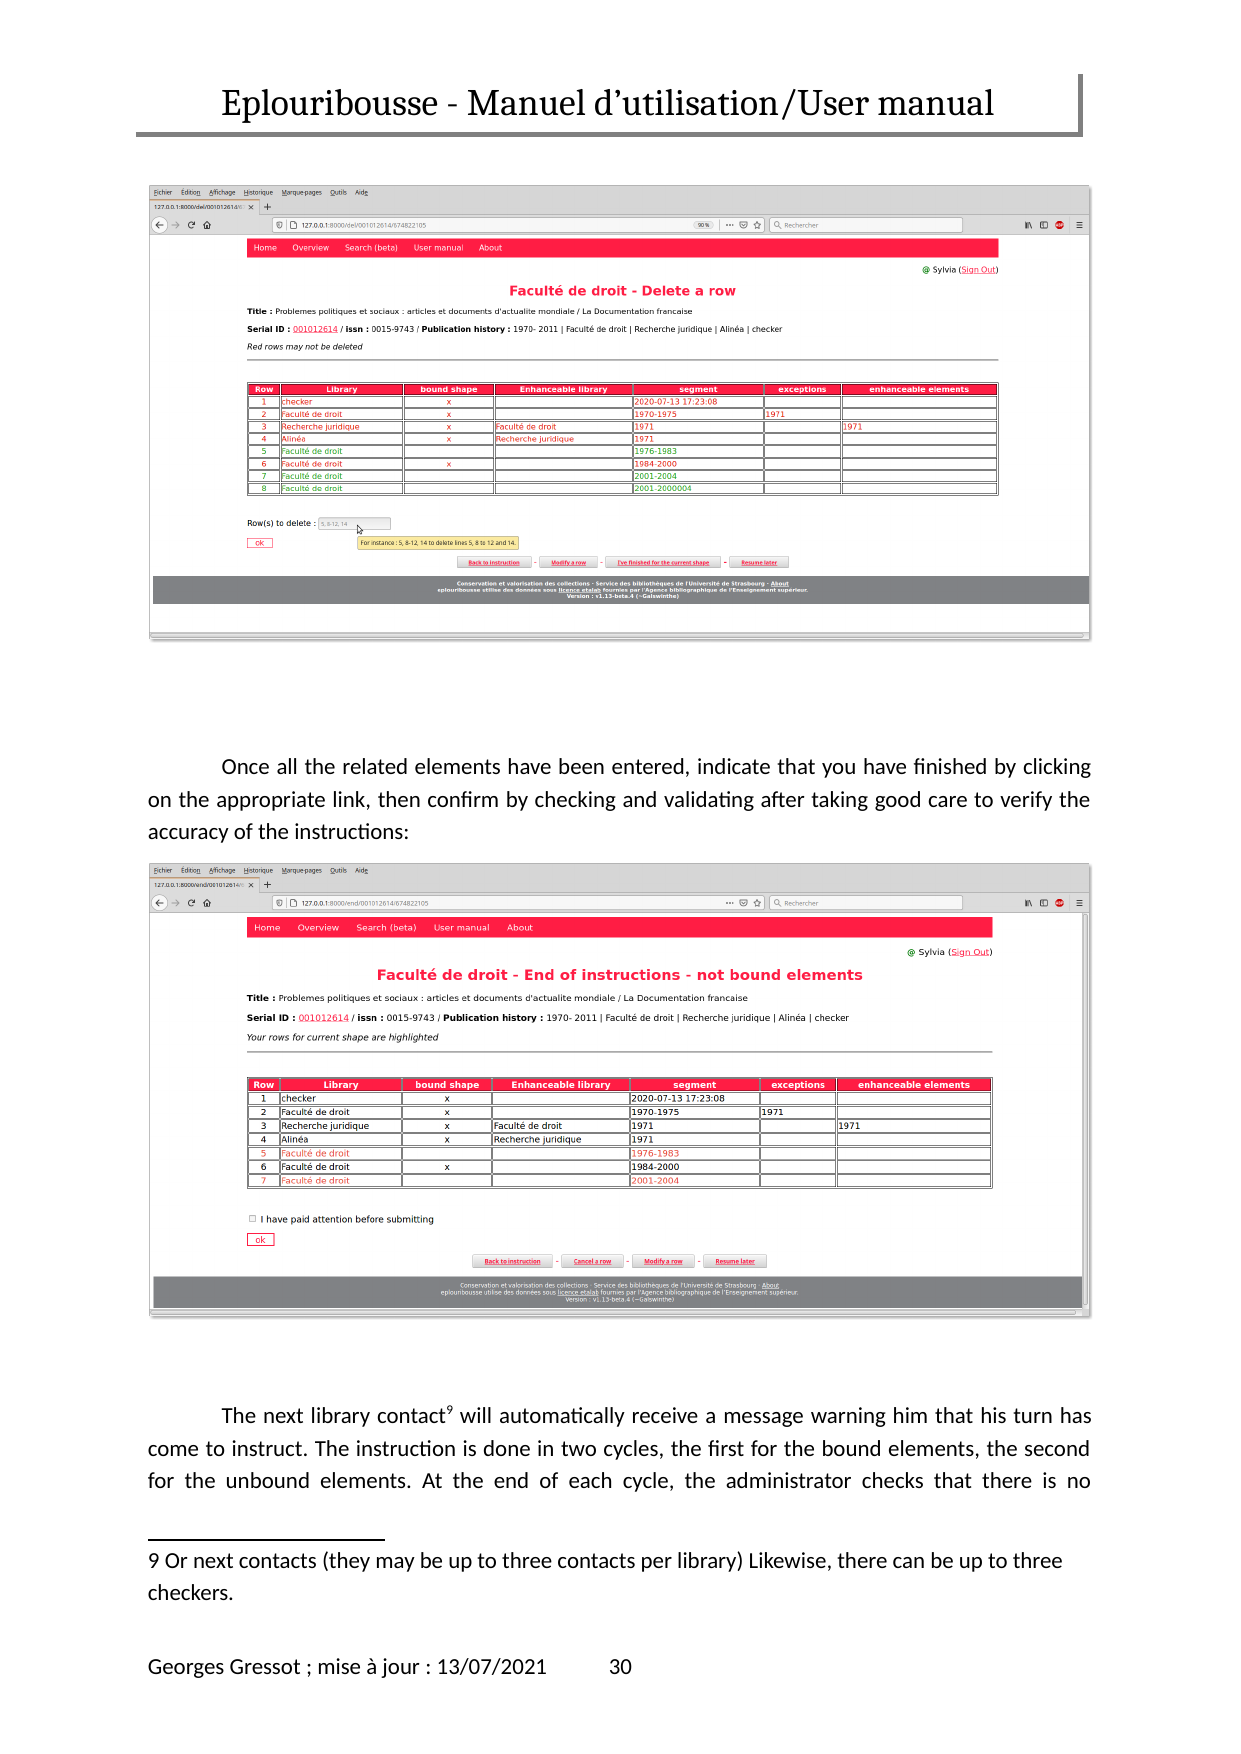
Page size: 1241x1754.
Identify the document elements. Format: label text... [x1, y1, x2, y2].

text The next library contact will automatically receive a message warning him that his turn has come to instruct. The instruction is done in two cycles, the first for the bound elements, the second for the unbound elements. At the end of each cycle, the administrator checks that there is no [148, 1402, 1093, 1494]
picture [147, 861, 1093, 1320]
text Or next contacts (they may be up to three contacts per library) Likewise, there can be up to three checkers. [148, 1546, 1093, 1606]
text Once all the related elements have been entered, indicate that you have finished by clicking on the appropriate link, then confirm by checking and validating after taking good care to verify the accuracy of the instructions: [148, 752, 1093, 845]
picture [147, 184, 1093, 643]
